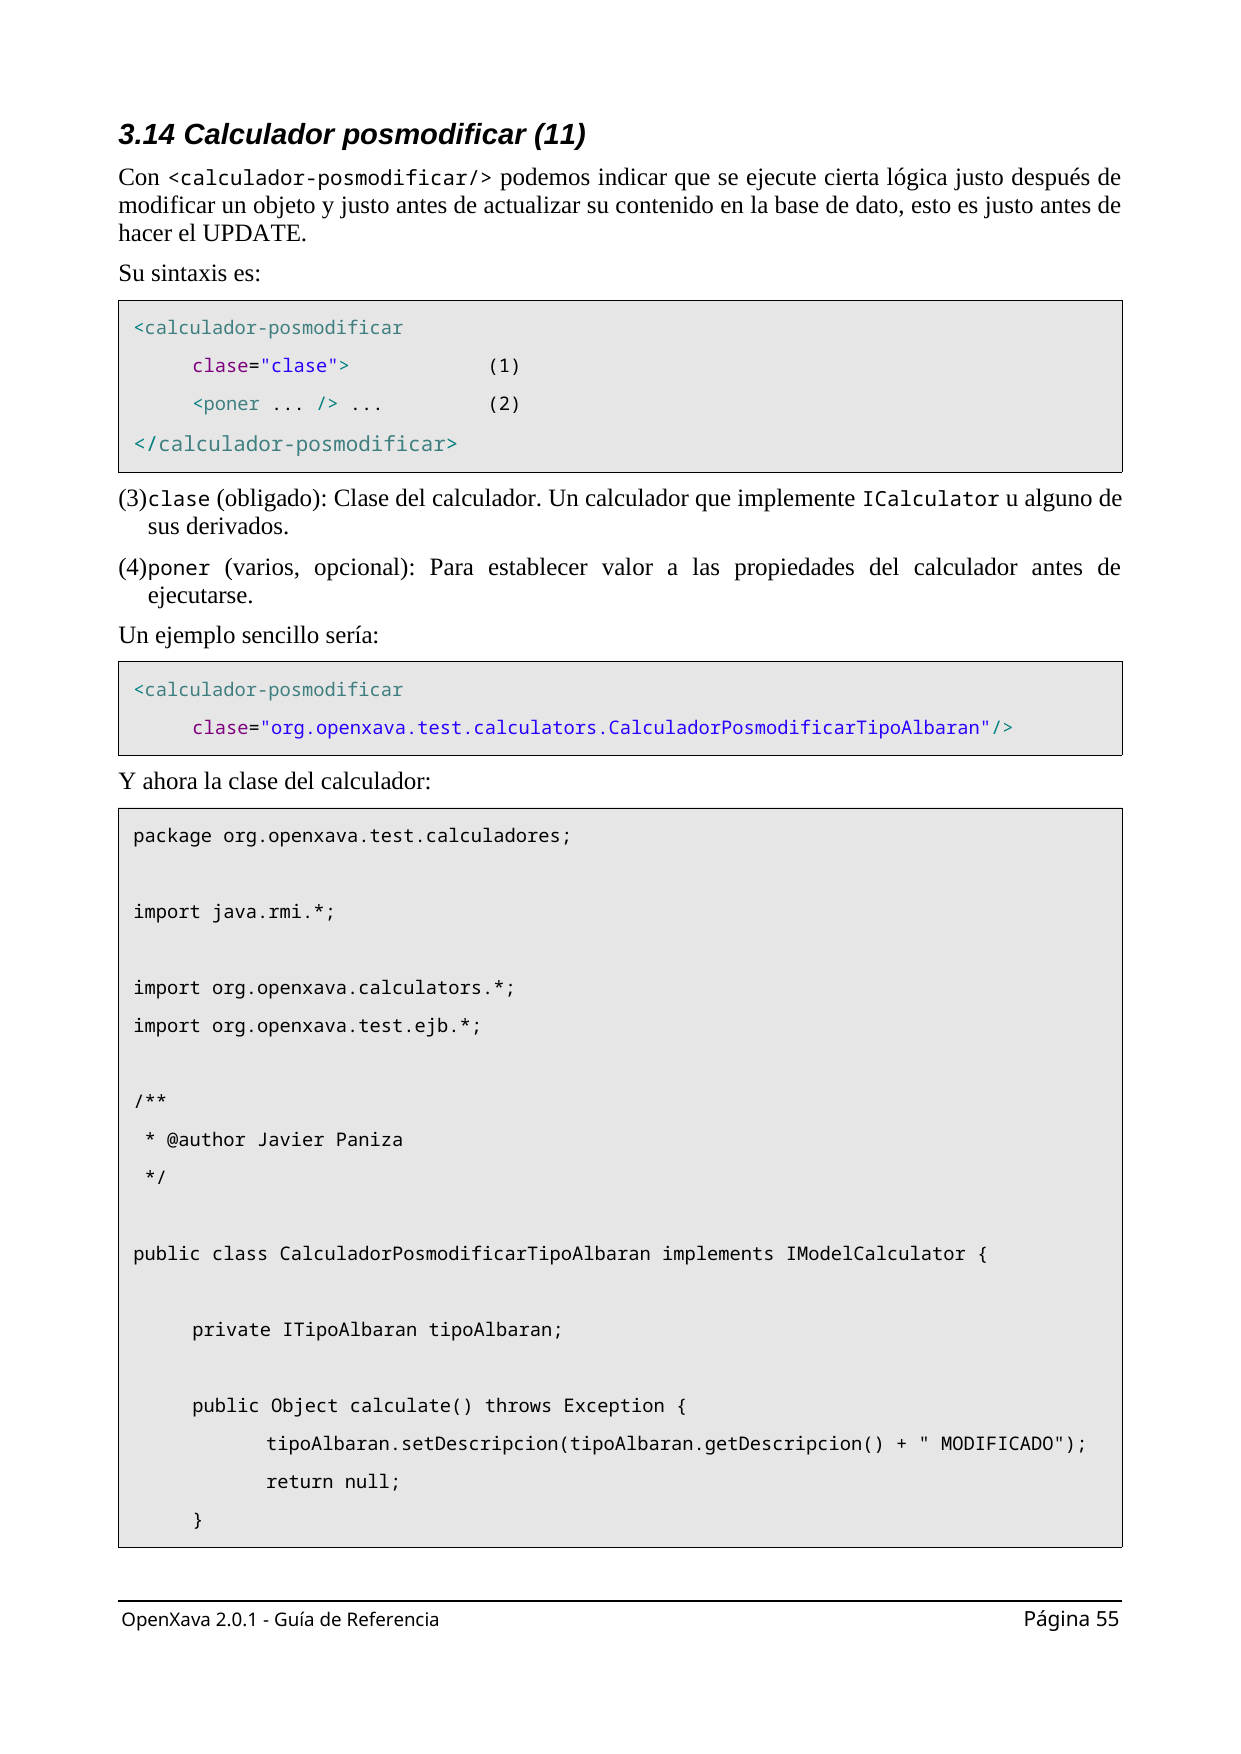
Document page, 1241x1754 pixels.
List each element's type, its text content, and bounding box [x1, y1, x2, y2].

text Un ejemplo sencillo sería: [118, 621, 1122, 649]
text return null; [119, 1454, 1122, 1492]
text <calculador-posmodificar [119, 301, 1122, 338]
text Su sintaxis es: [118, 259, 1122, 287]
list poner (varios, opcional): Para establecer valor a las propiedades del calculador antes de ejecutarse. [118, 553, 1122, 609]
text Y ahora la clase del calculador: [118, 767, 1122, 795]
text <calculador-posmodificar [119, 662, 1122, 699]
text public class CalculadorPosmodificarTipoAlbaran implements IModelCalculator { [119, 1226, 1122, 1264]
text * @author Javier Paniza [119, 1112, 1122, 1149]
list clase (obligado): Clase del calculador. Un calculador que implemente ICalculator u alguno de sus derivados. [118, 484, 1122, 540]
text } [119, 1492, 1122, 1547]
text </calculador-posmodificar> [119, 414, 1122, 472]
text clase="clase"> (1) [119, 338, 1122, 376]
text */ [119, 1149, 1122, 1188]
text import java.rmi.*; [119, 883, 1122, 921]
text import org.openxava.calculators.*; [119, 959, 1122, 997]
text <poner ... /> ... (2) [119, 376, 1122, 414]
text tipoAlbaran.setDescripcion(tipoAlbaran.getDescripcion() + " MODIFICADO"); [119, 1416, 1122, 1454]
text clase="org.openxava.test.calculators.CalculadorPosmodificarTipoAlbaran"/> [119, 699, 1122, 755]
text private ITipoAlbaran tipoAlbaran; [119, 1302, 1122, 1340]
text package org.openxava.test.calculadores; [119, 809, 1122, 845]
text /** [119, 1073, 1122, 1112]
text public Object calculate() throws Exception { [119, 1378, 1122, 1416]
text Con <calculador-posmodificar/> podemos indicar que se ejecute cierta lógica justo después de modificar un objeto y justo antes de actualizar su contenido en la base de dato, esto es justo antes de hacer el UPDATE. [118, 163, 1122, 247]
subtitle Calculador posmodificar (11) [118, 118, 1122, 151]
text import org.openxava.test.ejb.*; [119, 997, 1122, 1036]
